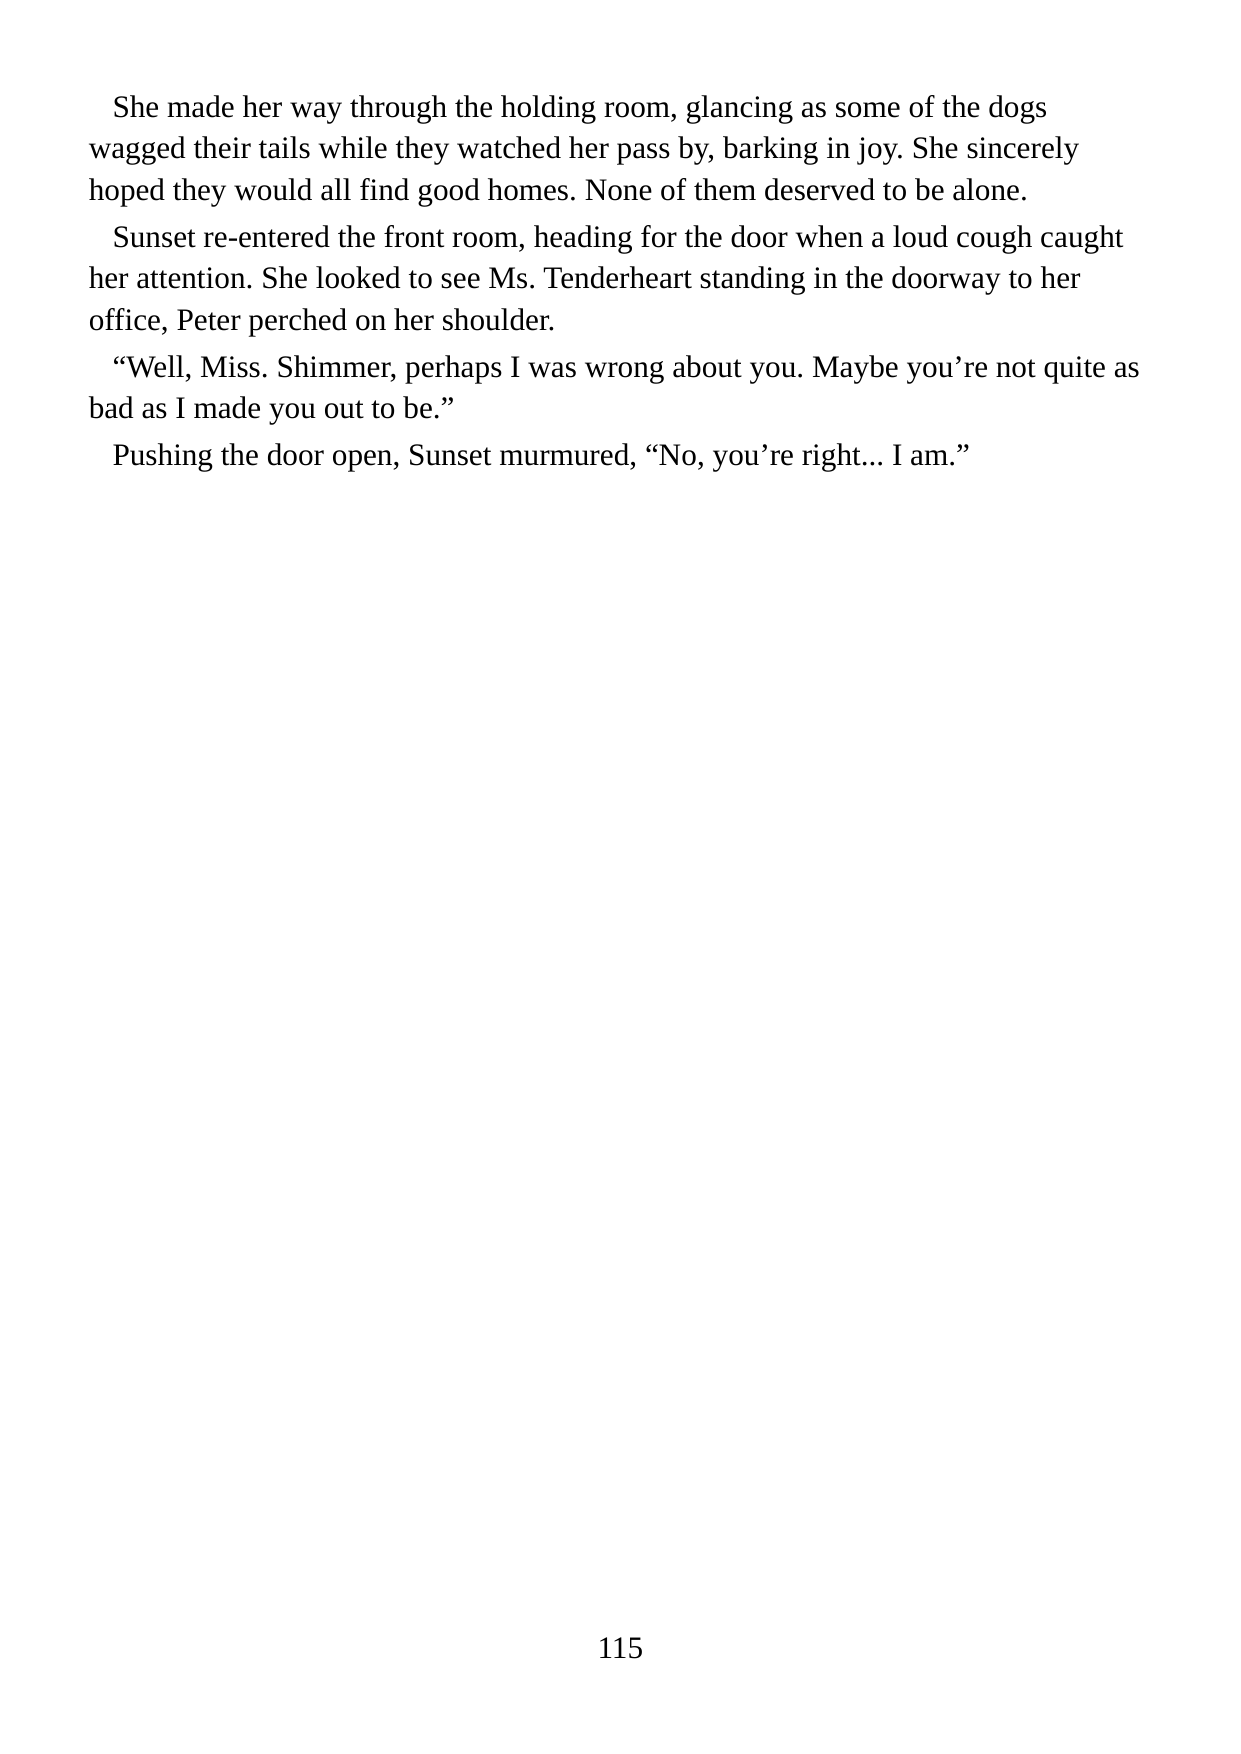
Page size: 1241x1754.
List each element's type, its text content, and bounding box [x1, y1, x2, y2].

text She made her way through the holding room, glancing as some of the dogs wagged their tails while they watched her pass by, barking in joy. She sincerely hoped they would all find good homes. None of them deserved to be alone. [88, 88, 1152, 207]
text Pushing the door open, Sunset murmured, “No, you’re right... I am.” [88, 436, 1152, 472]
text “Well, Miss. Shimmer, perhaps I was wrong about you. Maybe you’re not quite as bad as I made you out to be.” [88, 348, 1152, 425]
text Sunset re-entered the front room, heading for the door when a loud cough caught her attention. She looked to see Ms. Tenderheart standing in the doorway to her office, Peter perched on her shoulder. [88, 218, 1152, 337]
